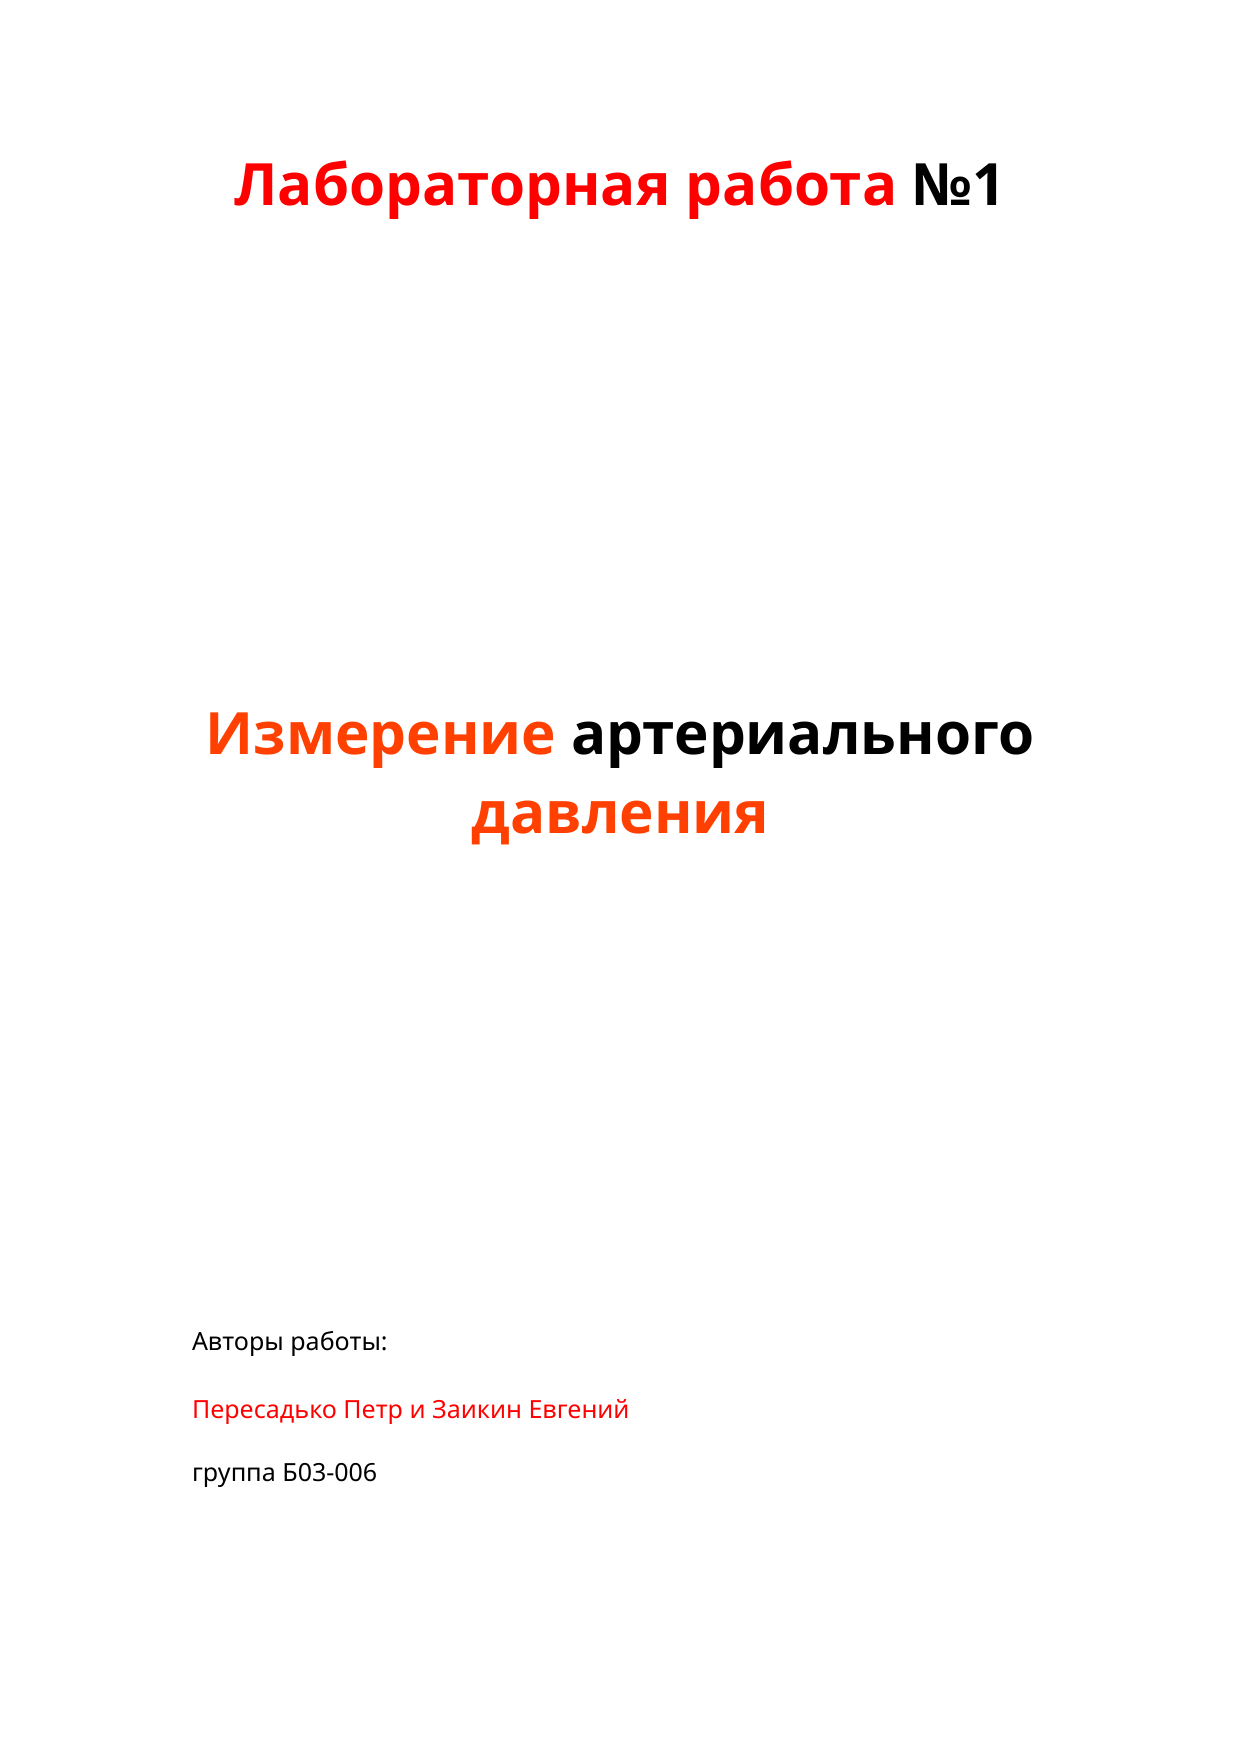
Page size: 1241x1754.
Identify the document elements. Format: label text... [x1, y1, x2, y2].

text Пересадько Петр и Заикин Евгений [118, 1391, 1063, 1425]
text Авторы работы: [118, 1323, 1122, 1357]
title Лабораторная работа №1 [118, 143, 1122, 223]
text группа Б03-006 [118, 1455, 1063, 1489]
title Измерение артериального давления [118, 692, 1122, 851]
